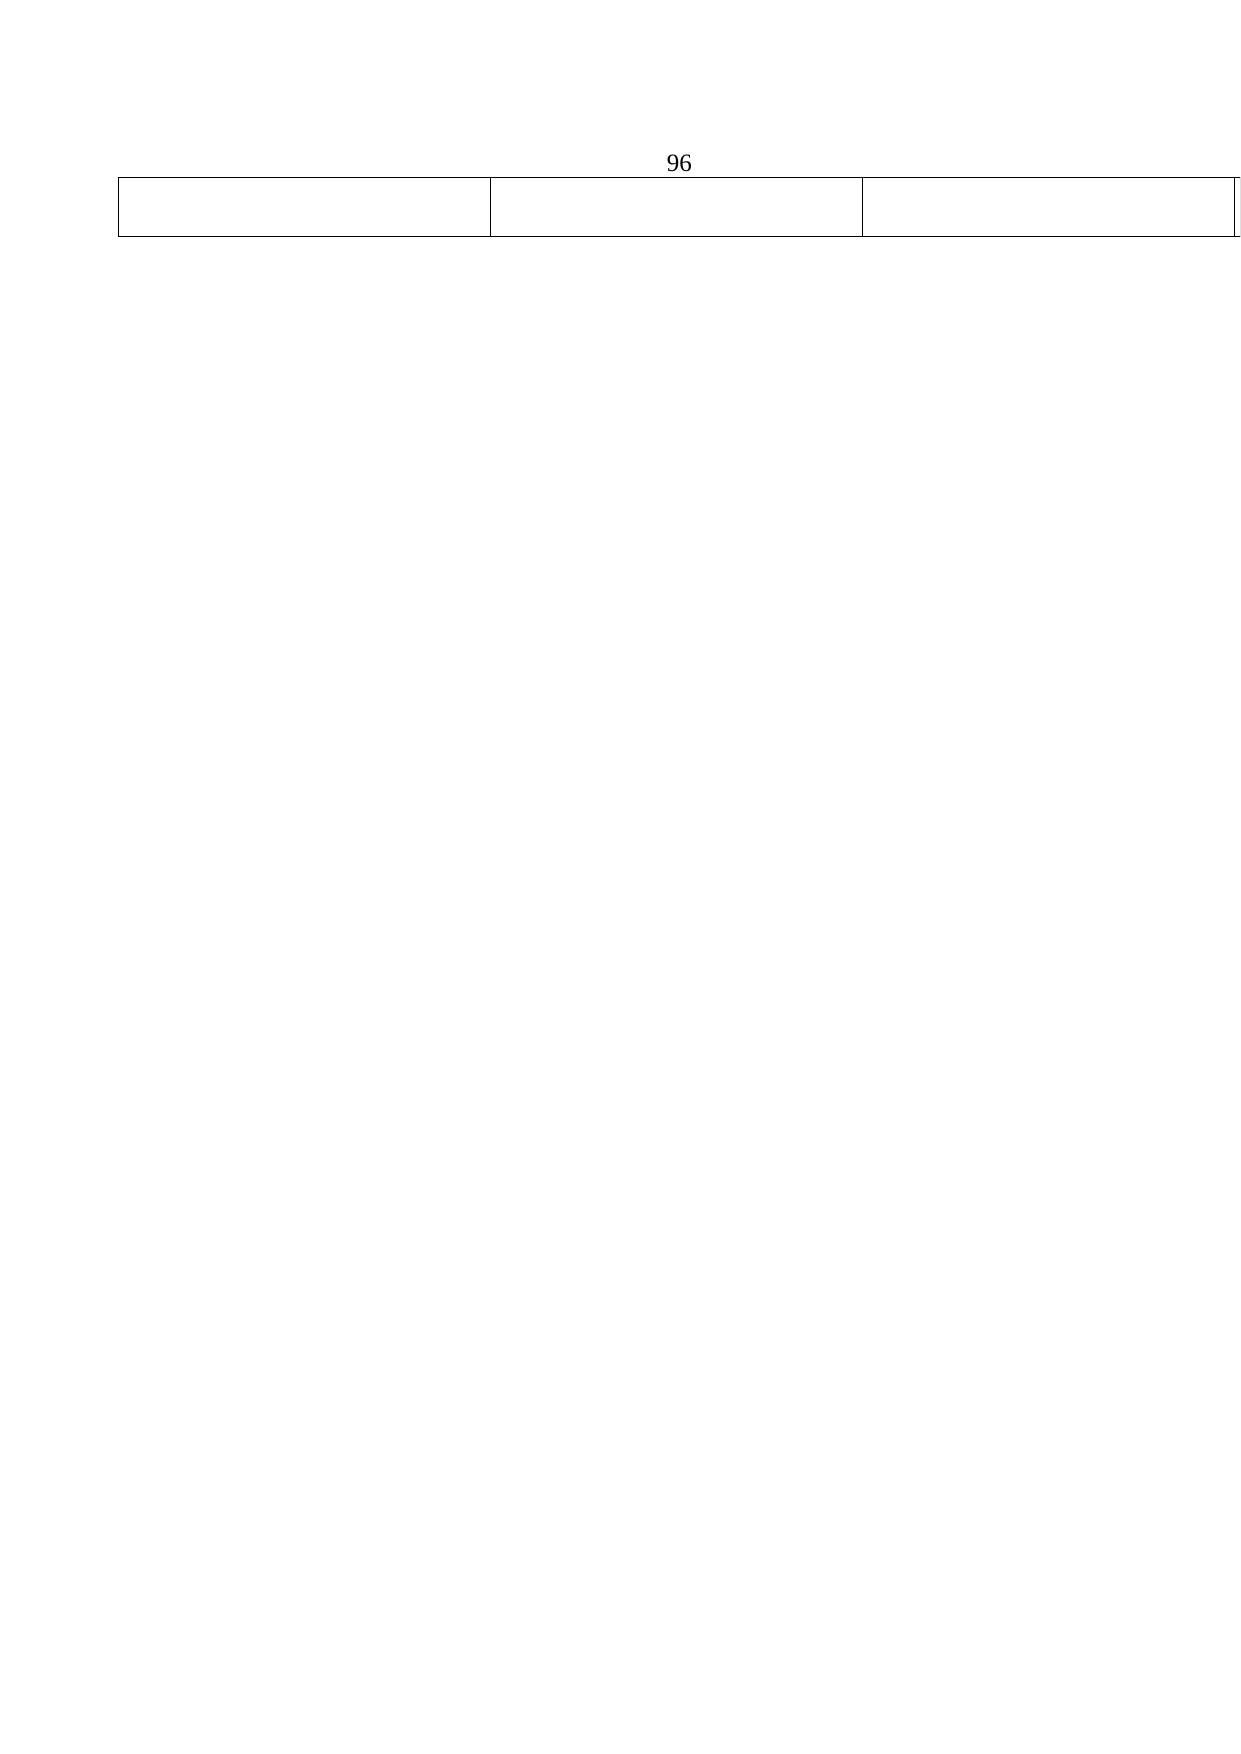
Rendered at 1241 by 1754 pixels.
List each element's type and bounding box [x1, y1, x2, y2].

table_cell [119, 178, 490, 236]
table_cell [863, 178, 1234, 236]
table_cell [491, 178, 862, 236]
